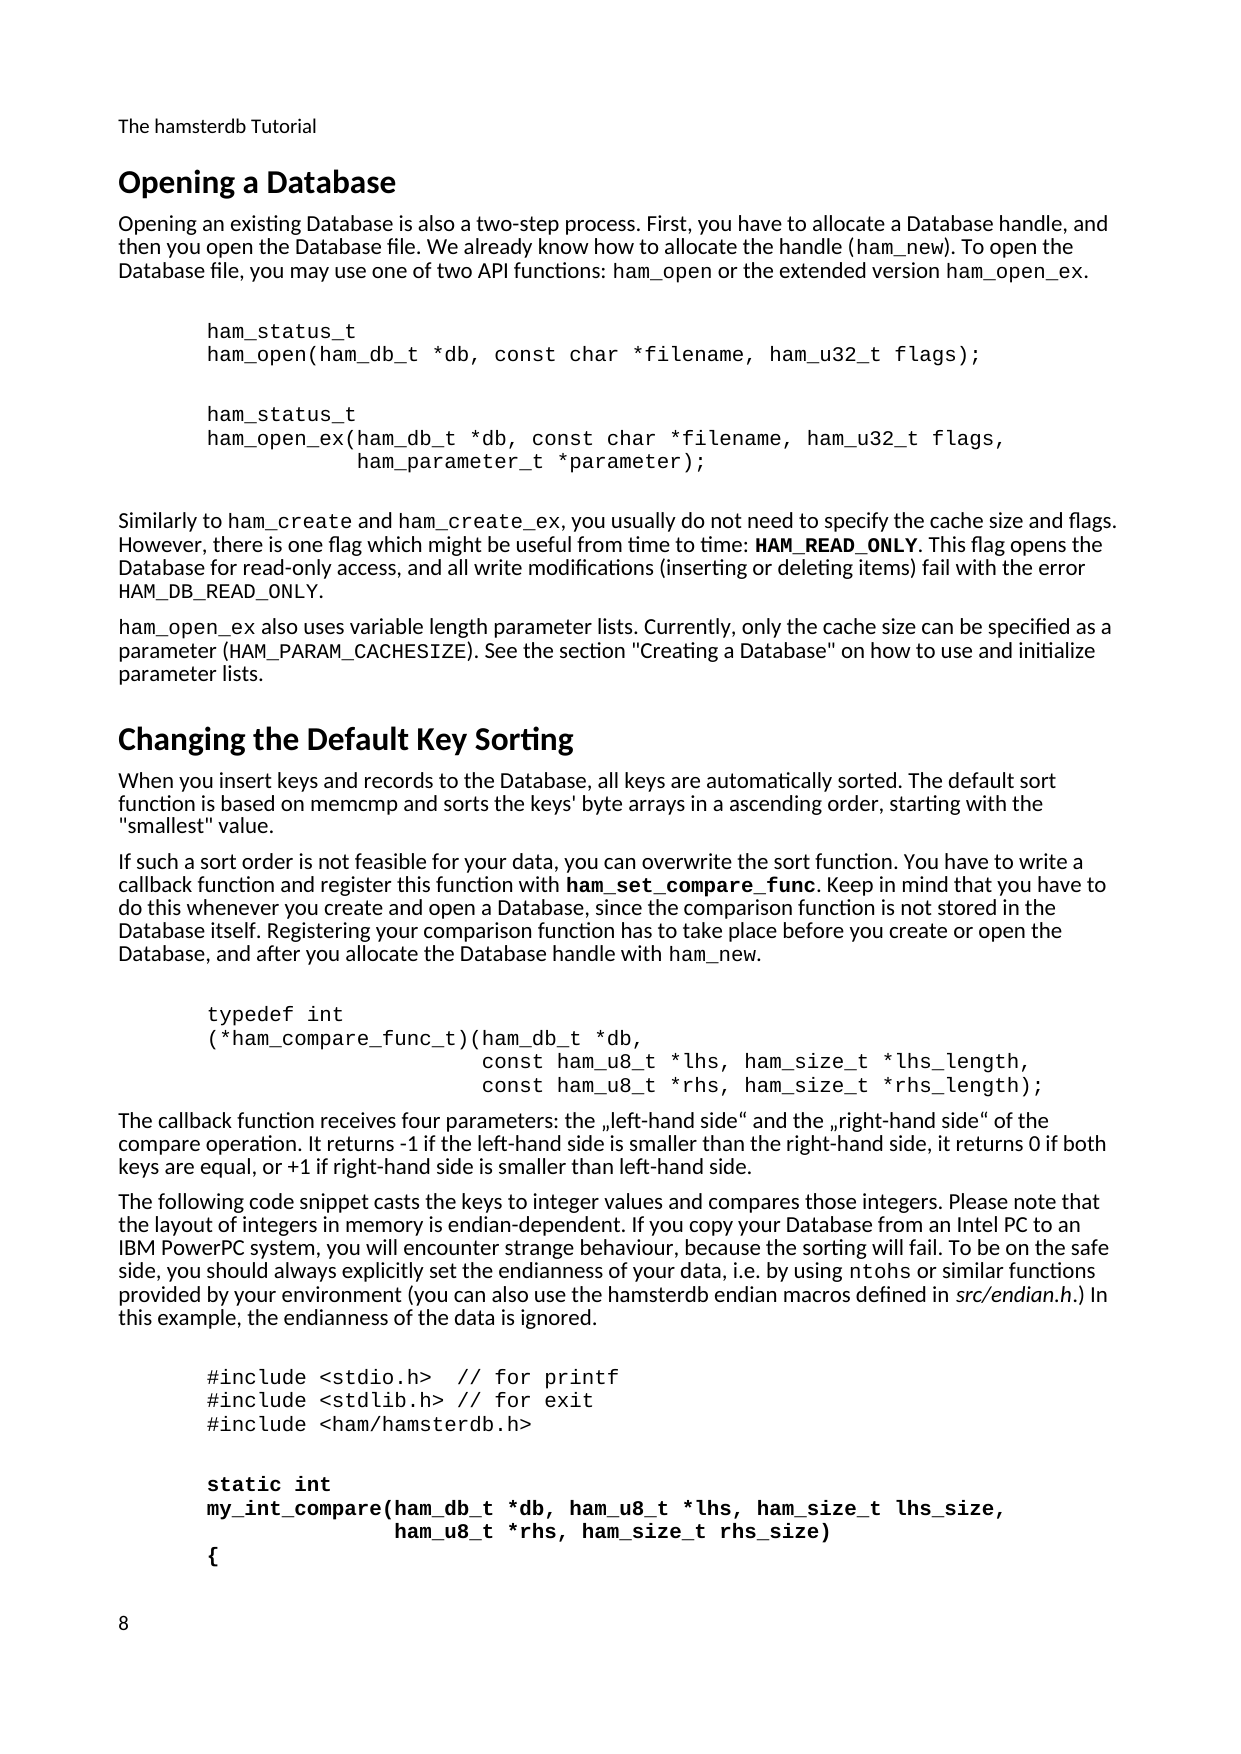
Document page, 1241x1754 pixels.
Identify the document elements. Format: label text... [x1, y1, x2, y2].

text If such a sort order is not feasible for your data, you can overwrite the sort function. You have to write a callback function and register this function with ham_set_compare_func. Keep in mind that you have to do this whenever you create and open a Database, since the comparison function is not stored in the Database itself. Registering your comparison function has to take place before you create or open the Database, and after you allocate the Database handle with ham_new. [118, 852, 1122, 968]
text The following code snippet casts the keys to integer values and compares those integers. Please note that the layout of integers in memory is endian-dependent. If you copy your Database from an Intel PC to an IBM PowerPC system, you will encounter strange behaviour, because the sorting will fail. To be on the safe side, you should always explicitly set the endianness of your data, i.e. by using ntohs or similar functions provided by your environment (you can also use the hamsterdb endian macros defined in src/endian.h.) In this example, the endianness of the data is ignored. [118, 1192, 1122, 1331]
text #include <stdio.h> // for printf #include <stdlib.h> // for exit #include <ham/hamsterdb.h> [207, 1367, 1122, 1438]
subtitle Changing the Default Key Sorting [118, 725, 1122, 758]
text typedef int (*ham_compare_func_t)(ham_db_t *db, const ham_u8_t *lhs, ham_size_t *lhs_length, const ham_u8_t *rhs, ham_size_t *rhs_length); [207, 1004, 1122, 1099]
text ham_status_t ham_open_ex(ham_db_t *db, const char *filename, ham_u32_t flags, ham_parameter_t *parameter); [207, 404, 1122, 498]
text The callback function receives four parameters: the „left-hand side“ and the „right-hand side“ of the compare operation. It returns -1 if the left-hand side is smaller than the right-hand side, it returns 0 if both keys are equal, or +1 if right-hand side is smaller than left-hand side. [118, 1111, 1122, 1180]
subtitle Opening a Database [118, 168, 1122, 202]
text ham_open_ex also uses variable length parameter lists. Currently, only the cache size can be specified as a parameter (HAM_PARAM_CACHESIZE). See the section "Creating a Database" on how to use and initialize parameter lists. [118, 617, 1122, 687]
text Similarly to ham_create and ham_create_ex, you usually do not need to specify the cache size and flags. However, there is one flag which might be useful from time to time: HAM_READ_ONLY. This flag opens the Database for read-only access, and all write modifications (inserting or deleting items) fail with the error HAM_DB_READ_ONLY. [118, 511, 1122, 605]
text static int my_int_compare(ham_db_t *db, ham_u8_t *lhs, ham_size_t lhs_size, ham_u8_t *rhs, ham_size_t rhs_size) { [207, 1474, 1122, 1568]
text When you insert keys and records to the Database, all keys are automatically sorted. The default sort function is based on memcmp and sorts the keys' byte arrays in a ascending order, starting with the "smallest" value. [118, 771, 1122, 839]
text ham_status_t ham_open(ham_db_t *db, const char *filename, ham_u32_t flags); [207, 321, 1122, 368]
text Opening an existing Database is also a two-step process. First, you have to allocate a Database handle, and then you open the Database file. We already know how to allocate the handle (ham_new). To open the Database file, you may use one of two API functions: ham_open or the extended version ham_open_ex. [118, 214, 1122, 284]
